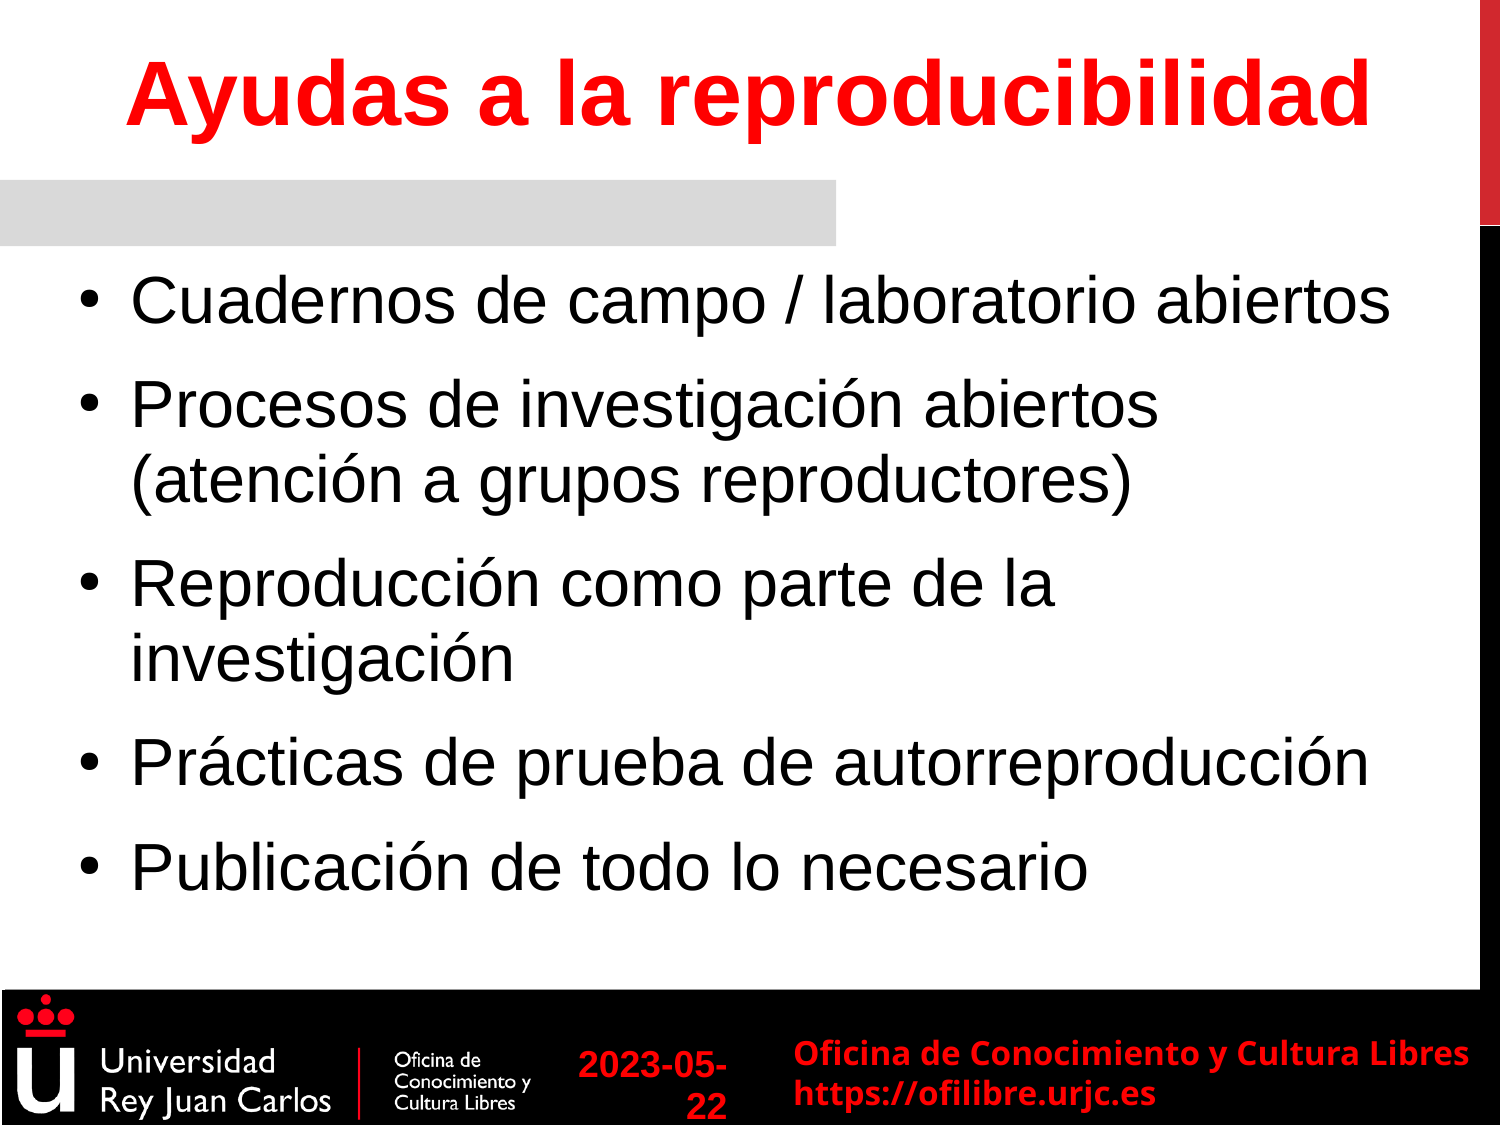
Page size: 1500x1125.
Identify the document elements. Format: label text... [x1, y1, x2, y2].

list Cuadernos de campo / laboratorio abiertos Procesos de investigación abiertos (atención a grupos reproductores) Reproducción como parte de la investigación Prácticas de prueba de autorreproducción Publicación de todo lo necesario [60, 263, 1426, 961]
title Ayudas a la reproducibilidad [75, 15, 1425, 172]
picture [17, 994, 531, 1120]
